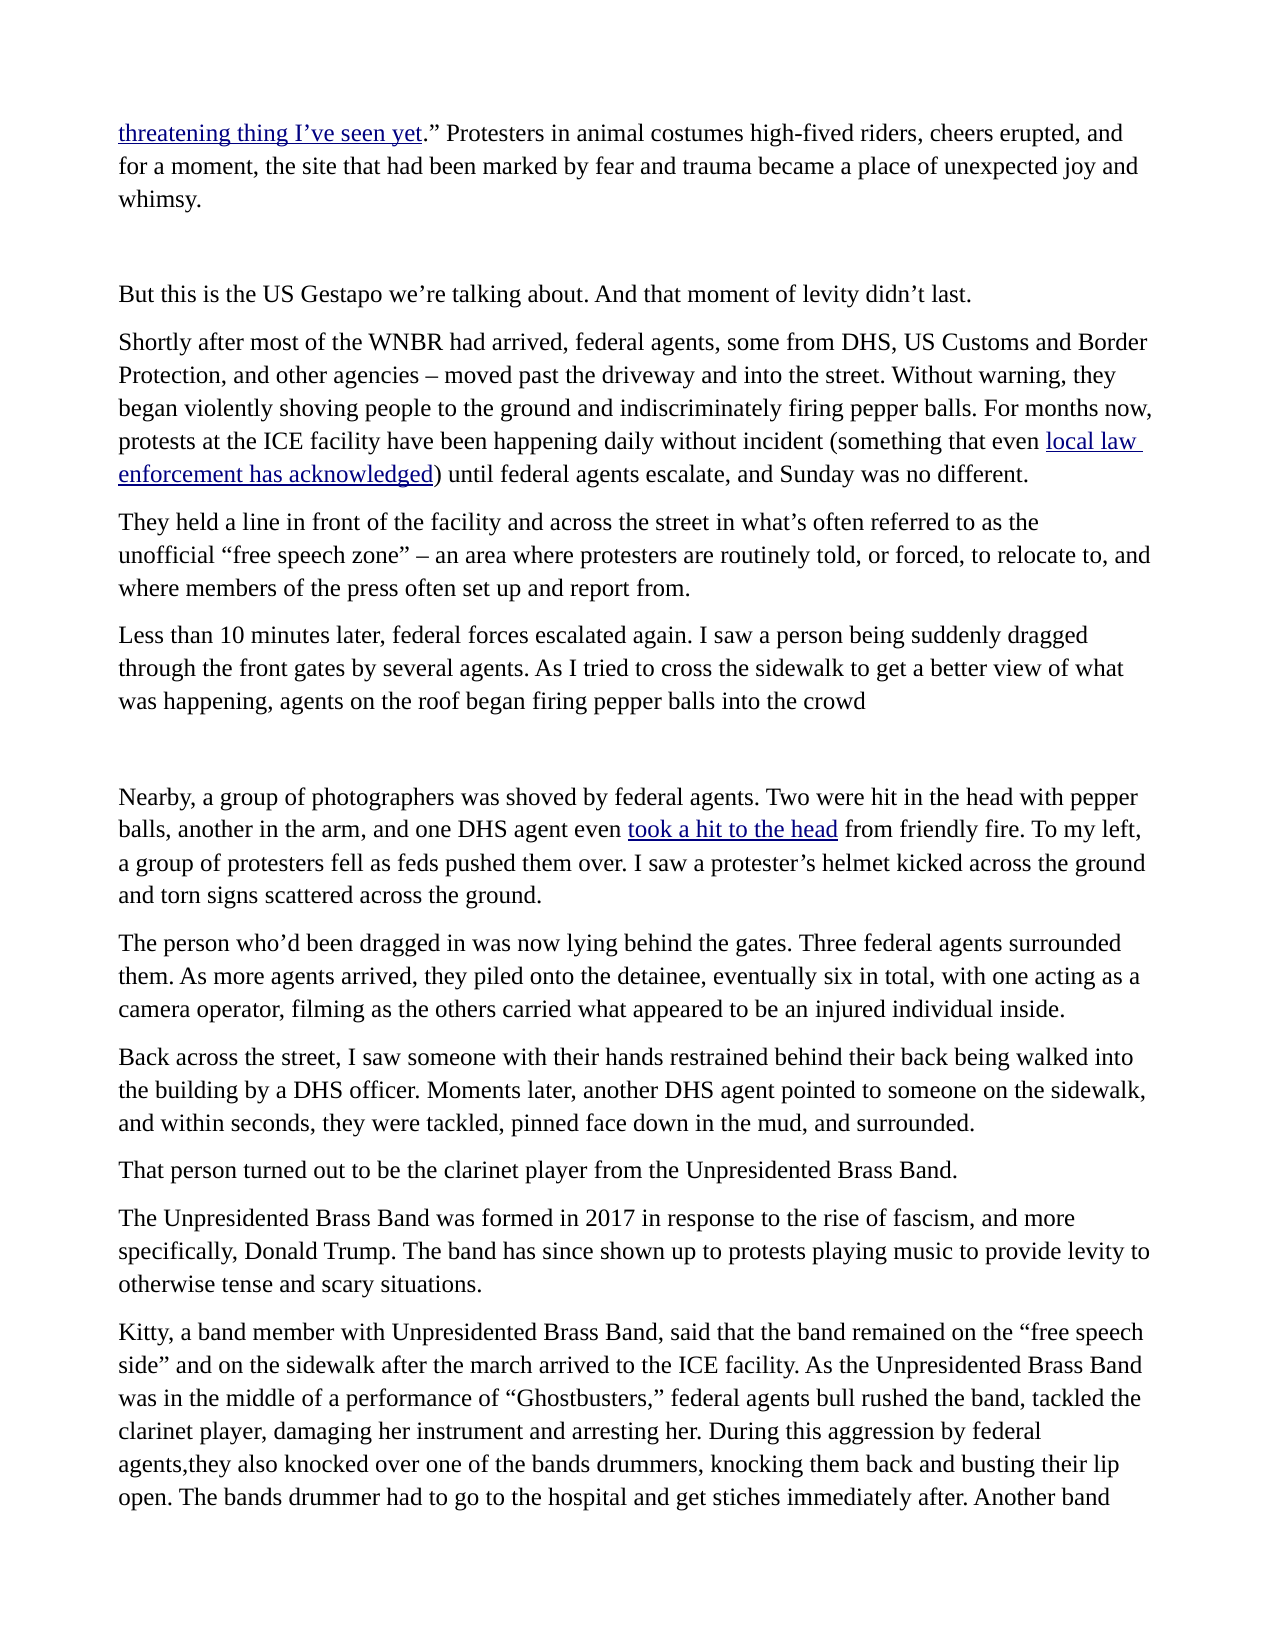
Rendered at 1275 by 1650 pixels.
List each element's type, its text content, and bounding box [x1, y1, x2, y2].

text The Unpresidented Brass Band was formed in 2017 in response to the rise of fascism, and more specifically, Donald Trump. The band has since shown up to protests playing music to provide levity to otherwise tense and scary situations. [118, 1203, 1157, 1298]
text Less than 10 minutes later, federal forces escalated again. I saw a person being suddenly dragged through the front gates by several agents. As I tried to cross the sidewalk to get a better view of what was happening, agents on the roof began firing pepper balls into the crowd [118, 620, 1157, 715]
text But this is the US Gestapo we’re talking about. And that moment of levity didn’t last. [118, 279, 1157, 308]
text That person turned out to be the clarinet player from the Unpresidented Brass Band. [118, 1156, 1157, 1184]
text threatening thing I’ve seen yet.” Protesters in animal costumes high-fived riders, cheers erupted, and for a moment, the site that had been marked by fear and trauma became a place of unexpected joy and whimsy. [118, 118, 1157, 213]
text The person who’d been dragged in was now lying behind the gates. Three federal agents surrounded them. As more agents arrived, they piled onto the detainee, eventually six in total, with one acting as a camera operator, filming as the others carried what appeared to be an injured individual inside. [118, 928, 1157, 1023]
text Nearby, a group of photographers was shoved by federal agents. Two were hit in the head with pepper balls, another in the arm, and one DHS agent even took a hit to the head from friendly fire. To my left, a group of protesters fell as feds pushed them over. I saw a protester’s helmet kicked across the ground and torn signs scattered across the ground. [118, 782, 1157, 909]
text Shortly after most of the WNBR had arrived, federal agents, some from DHS, US Customs and Border Protection, and other agencies – moved past the driveway and into the street. Without warning, they began violently shoving people to the ground and indiscriminately firing pepper balls. For months now, protests at the ICE facility have been happening daily without incident (something that even local law enforcement has acknowledged) until federal agents escalate, and Sunday was no different. [118, 327, 1157, 488]
text Back across the street, I saw someone with their hands restrained behind their back being walked into the building by a DHS officer. Moments later, another DHS agent pointed to someone on the sidewalk, and within seconds, they were tackled, pinned face down in the mud, and surrounded. [118, 1042, 1157, 1137]
text Kitty, a band member with Unpresidented Brass Band, said that the band remained on the “free speech side” and on the sidewalk after the march arrived to the ICE facility. As the Unpresidented Brass Band was in the middle of a performance of “Ghostbusters,” federal agents bull rushed the band, tackled the clarinet player, damaging her instrument and arresting her. During this aggression by federal agents,they also knocked over one of the bands drummers, knocking them back and busting their lip open. The bands drummer had to go to the hospital and get stiches immediately after. Another band [118, 1317, 1157, 1511]
text They held a line in front of the facility and across the street in what’s often referred to as the unofficial “free speech zone” – an area where protesters are routinely told, or forced, to relocate to, and where members of the press often set up and report from. [118, 507, 1157, 601]
